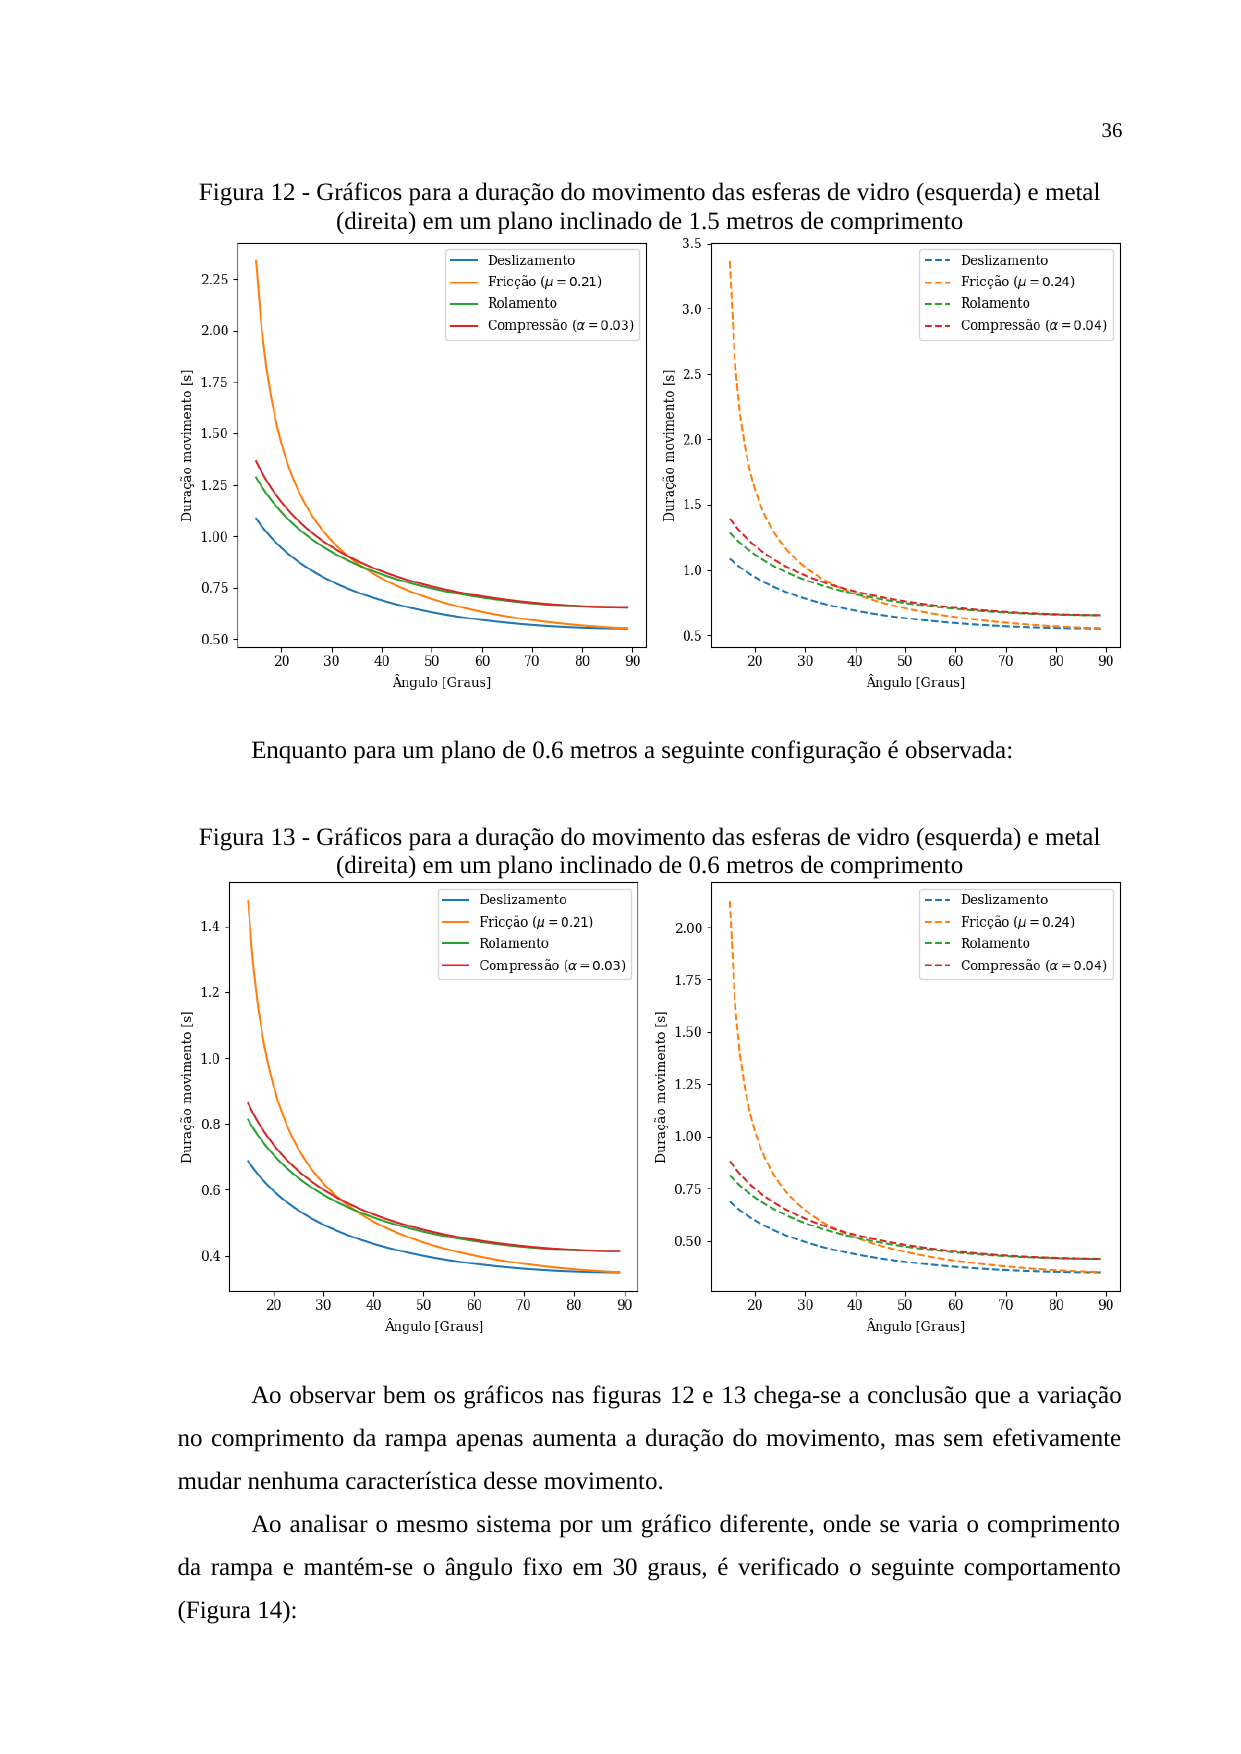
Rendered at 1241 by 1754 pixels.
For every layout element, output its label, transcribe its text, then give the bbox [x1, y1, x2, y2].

text Ao analisar o mesmo sistema por um gráfico diferente, onde se varia o comprimento da rampa e mantém-se o ângulo fixo em 30 graus, é verificado o seguinte comportamento (Figura 14): [177, 1509, 1122, 1624]
text Figura 12 - Gráficos para a duração do movimento das esferas de vidro (esquerda) e metal (direita) em um plano inclinado de 1.5 metros de comprimento [177, 177, 1122, 234]
text Ao observar bem os gráficos nas figuras 12 e 13 chega-se a conclusão que a variação no comprimento da rampa apenas aumenta a duração do movimento, mas sem efetivamente mudar nenhuma característica desse movimento. [177, 1380, 1122, 1495]
text Figura 13 - Gráficos para a duração do movimento das esferas de vidro (esquerda) e metal (direita) em um plano inclinado de 0.6 metros de comprimento [177, 822, 1122, 879]
text Enquanto para um plano de 0.6 metros a seguinte configuração é observada: [177, 735, 1122, 764]
picture [177, 234, 1123, 693]
picture [177, 879, 1123, 1337]
